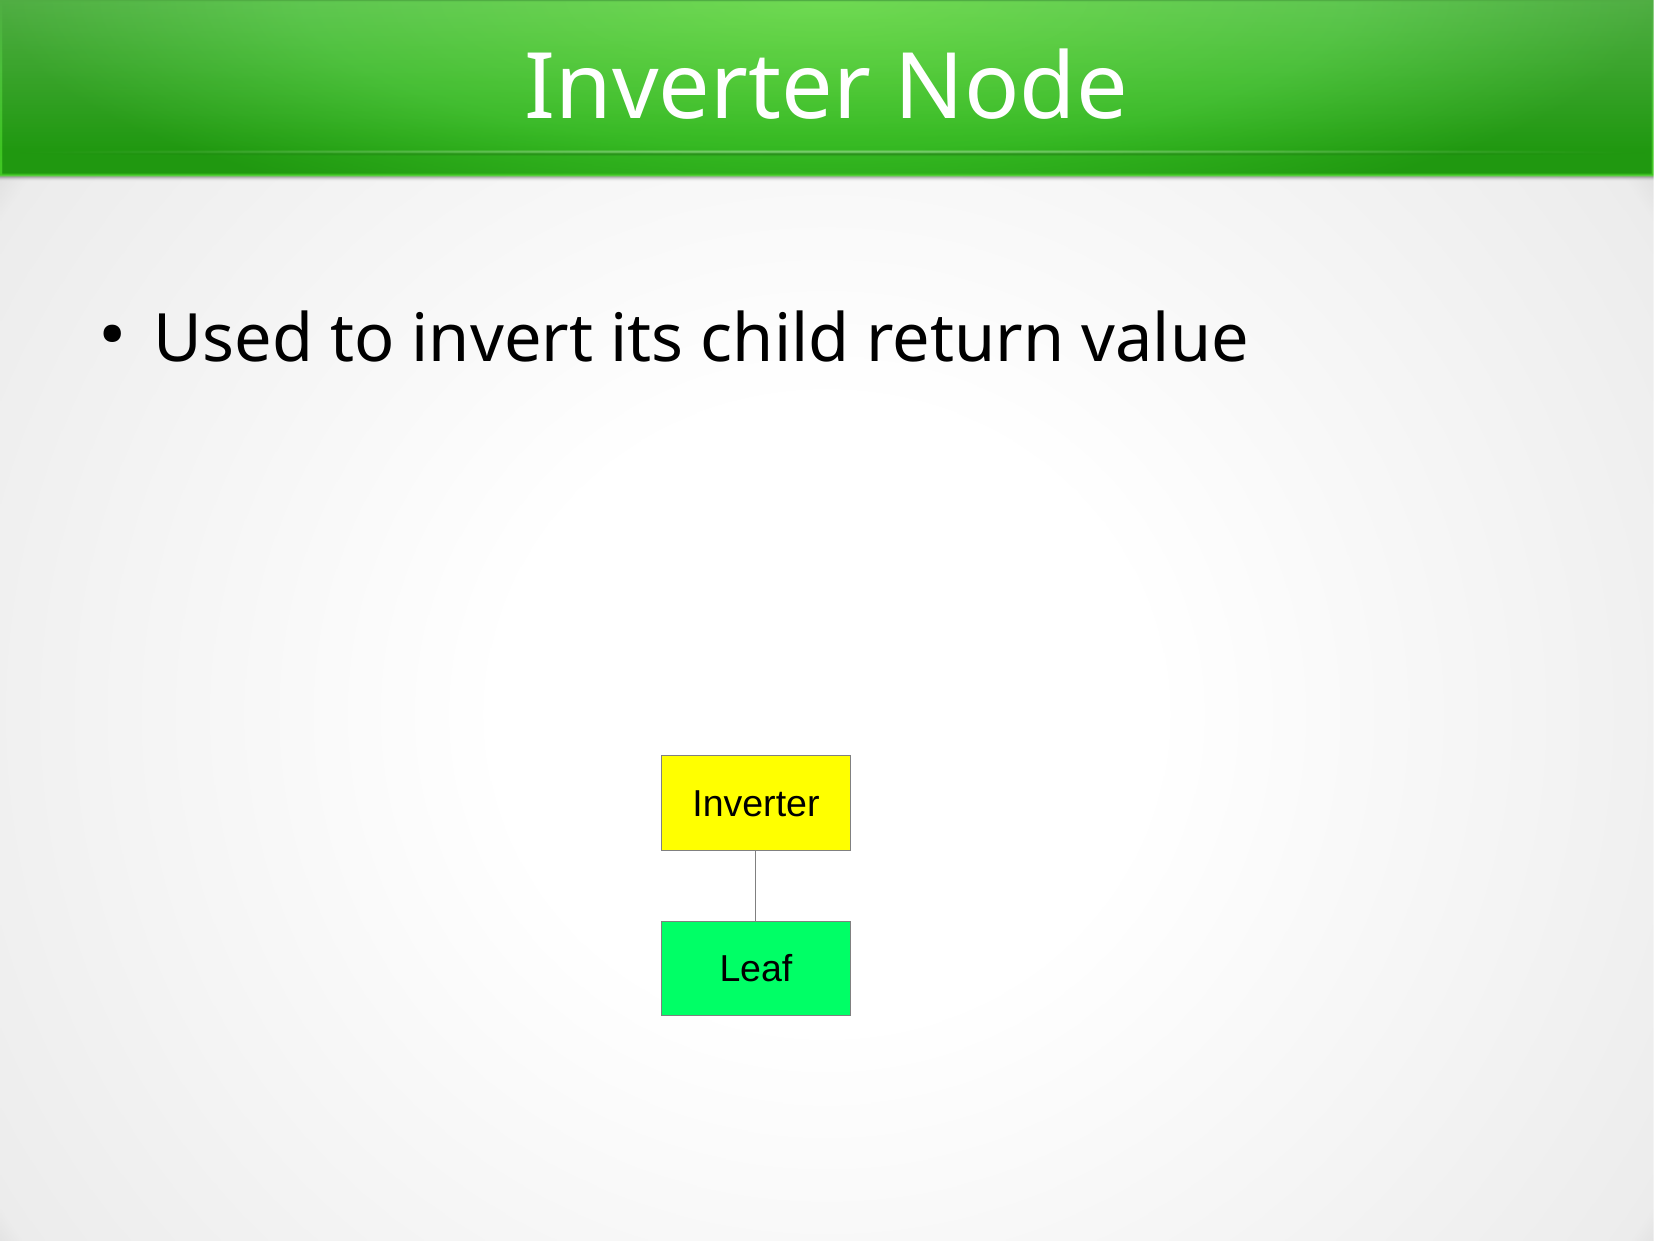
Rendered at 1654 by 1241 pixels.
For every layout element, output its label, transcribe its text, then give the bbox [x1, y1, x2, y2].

title Inverter Node [82, 11, 1571, 154]
list Used to invert its child return value [82, 290, 1571, 1010]
text_box Leaf [661, 921, 851, 1016]
picture [0, 0, 1654, 1241]
text_box Inverter [661, 755, 851, 851]
